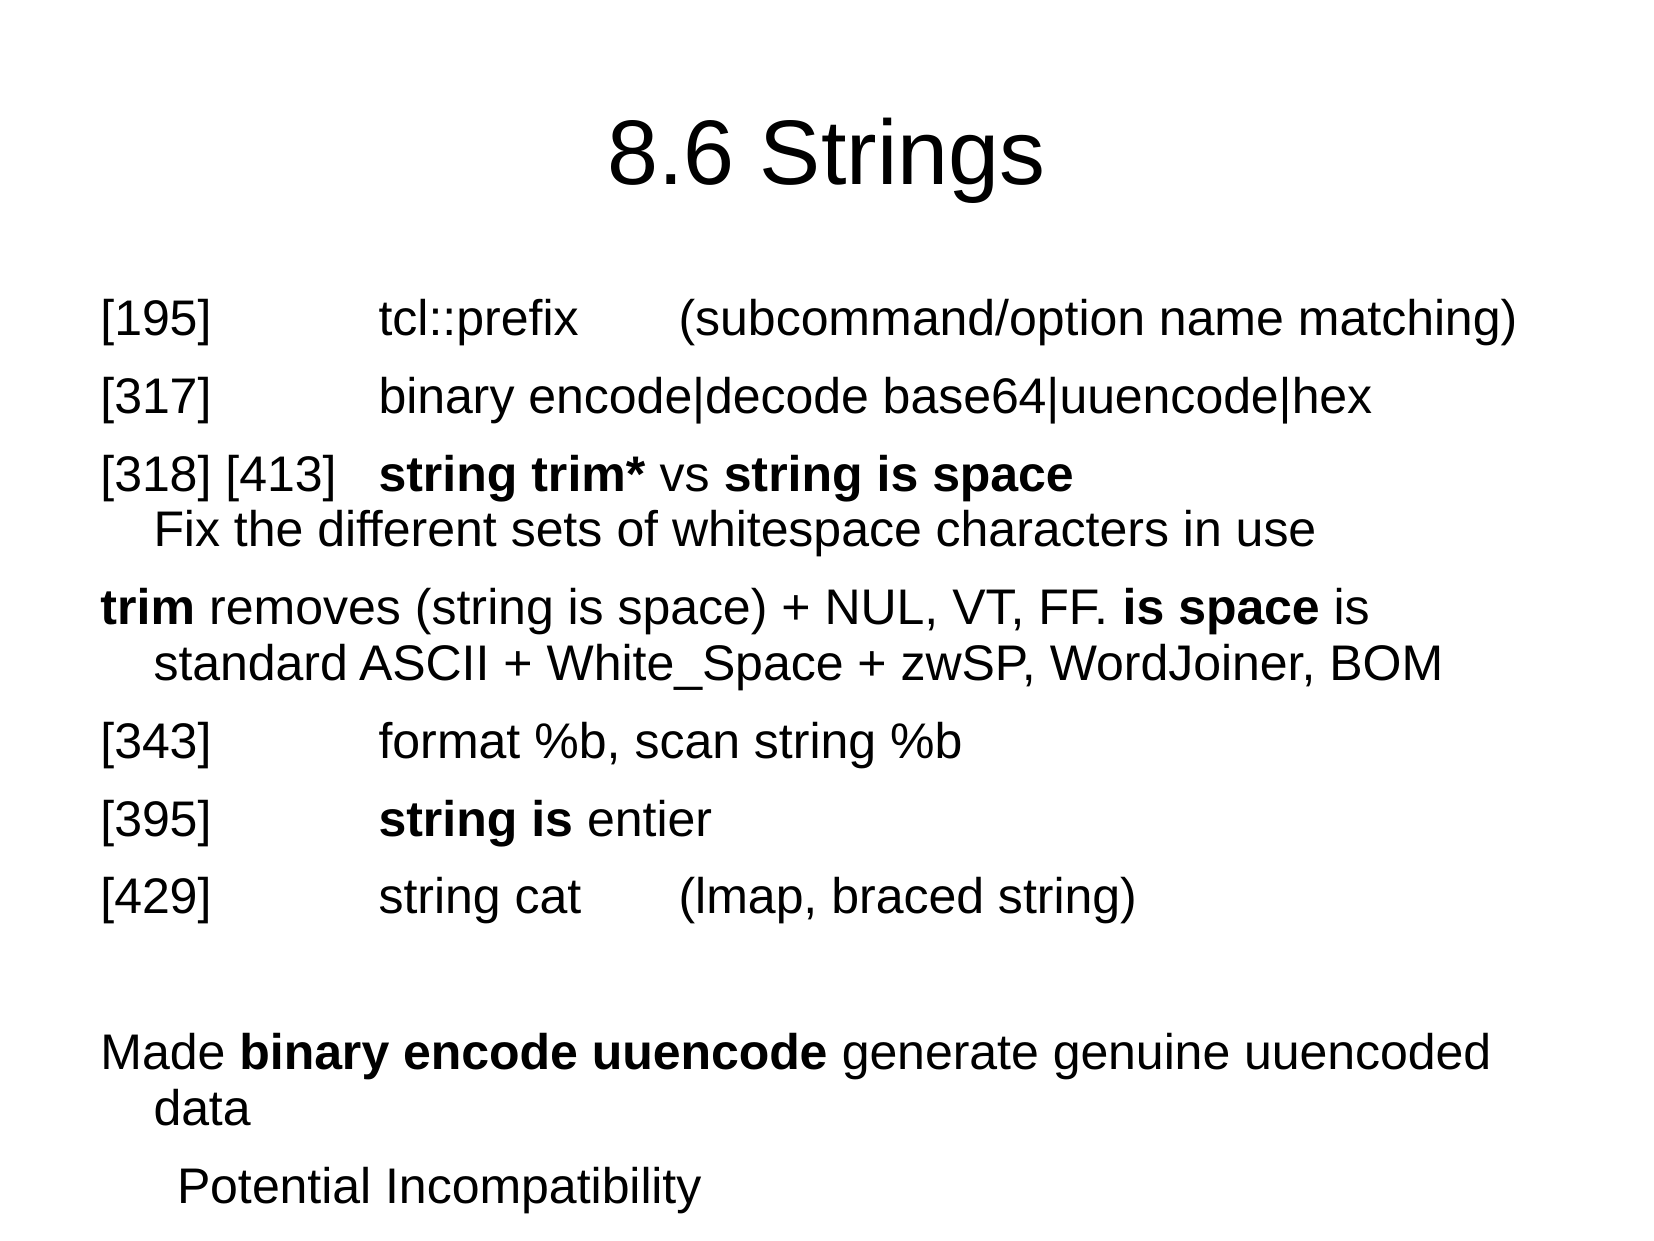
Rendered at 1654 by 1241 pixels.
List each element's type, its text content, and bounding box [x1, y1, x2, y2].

list [195] tcl::prefix (subcommand/option name matching) [317] binary encode|decode base64|uuencode|hex [318] [413] string trim* vs string is space Fix the different sets of whitespace characters in use trim removes (string is space) + NUL, VT, FF. is space is standard ASCII + White_Space + zwSP, WordJoiner, BOM [343] format %b, scan string %b [395] string is entier [429] string cat (lmap, braced string) Made binary encode uuencode generate genuine uuencoded data Potential Incompatibility [82, 290, 1571, 1214]
title 8.6 Strings [82, 56, 1571, 250]
